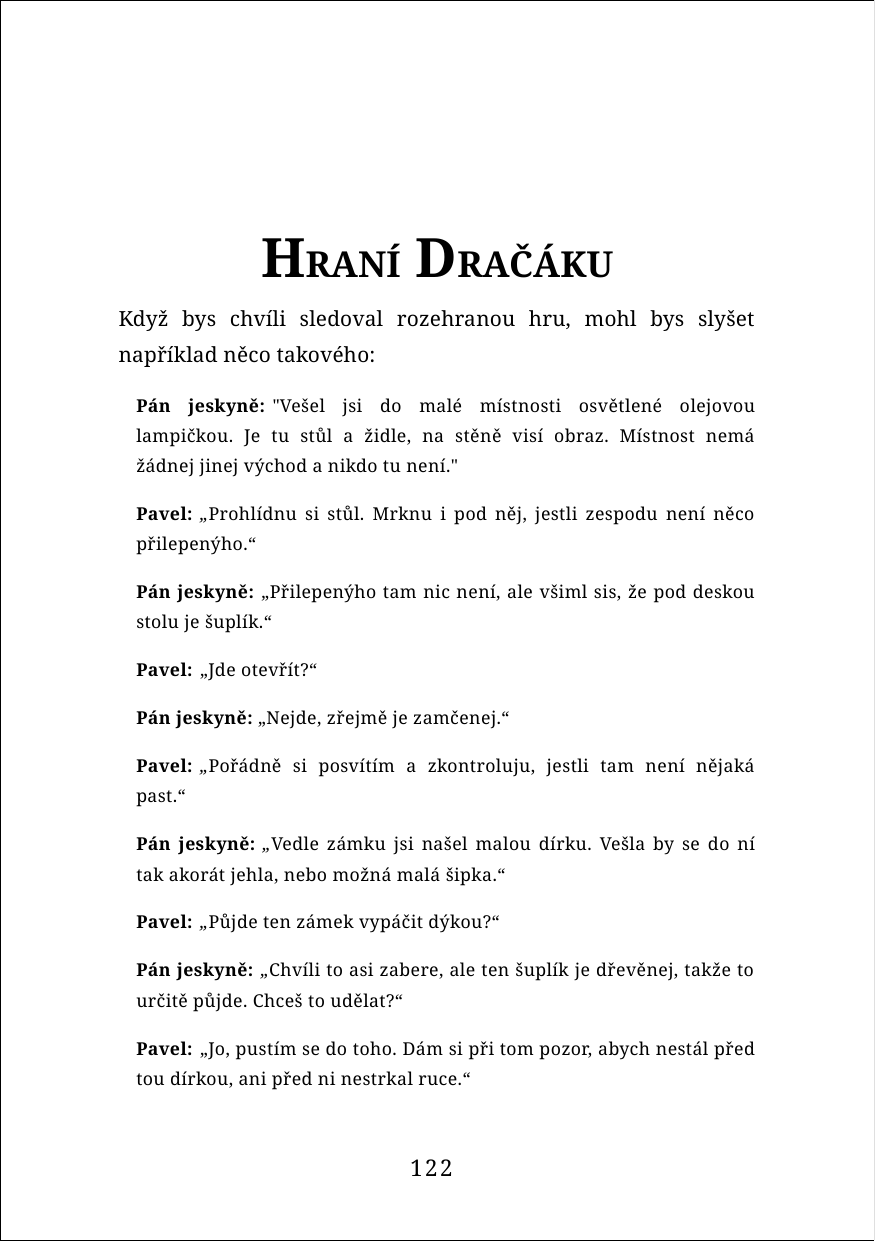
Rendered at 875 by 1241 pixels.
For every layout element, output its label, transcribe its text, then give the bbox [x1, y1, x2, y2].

subtitle Hraní Dračáku [118, 219, 756, 293]
text Pavel: „Jde otevřít?“ [136, 658, 756, 682]
text Pavel: „Pořádně si posvítím a zkontroluju, jestli tam není nějaká past.“ [136, 754, 756, 808]
text Pán jeskyně: "Vešel jsi do malé místnosti osvětlené olejovou lampičkou. Je tu stůl a židle, na stěně visí obraz. Místnost nemá žádnej jinej východ a nikdo tu není." [136, 393, 756, 478]
text Pavel: „Jo, pustím se do toho. Dám si při tom pozor, abych nestál před tou dírkou, ani před ni nestrkal ruce.“ [136, 1036, 756, 1090]
text Pán jeskyně: „Vedle zámku jsi našel malou dírku. Vešla by se do ní tak akorát jehla, nebo možná malá šipka.“ [136, 832, 756, 886]
text Pán jeskyně: „Chvíli to asi zabere, ale ten šuplík je dřevěnej, takže to určitě půjde. Chceš to udělat?“ [136, 958, 756, 1012]
text Když bys chvíli sledoval rozehranou hru, mohl bys slyšet například něco takového: [118, 304, 756, 368]
text Pán jeskyně: „Nejde, zřejmě je zamčenej.“ [136, 706, 756, 730]
text Pavel: „Půjde ten zámek vypáčit dýkou?“ [136, 910, 756, 934]
text Pavel: „Prohlídnu si stůl. Mrknu i pod něj, jestli zespodu není něco přilepenýho.“ [136, 502, 756, 556]
text Pán jeskyně: „Přilepenýho tam nic není, ale všiml sis, že pod deskou stolu je šuplík.“ [136, 580, 756, 634]
